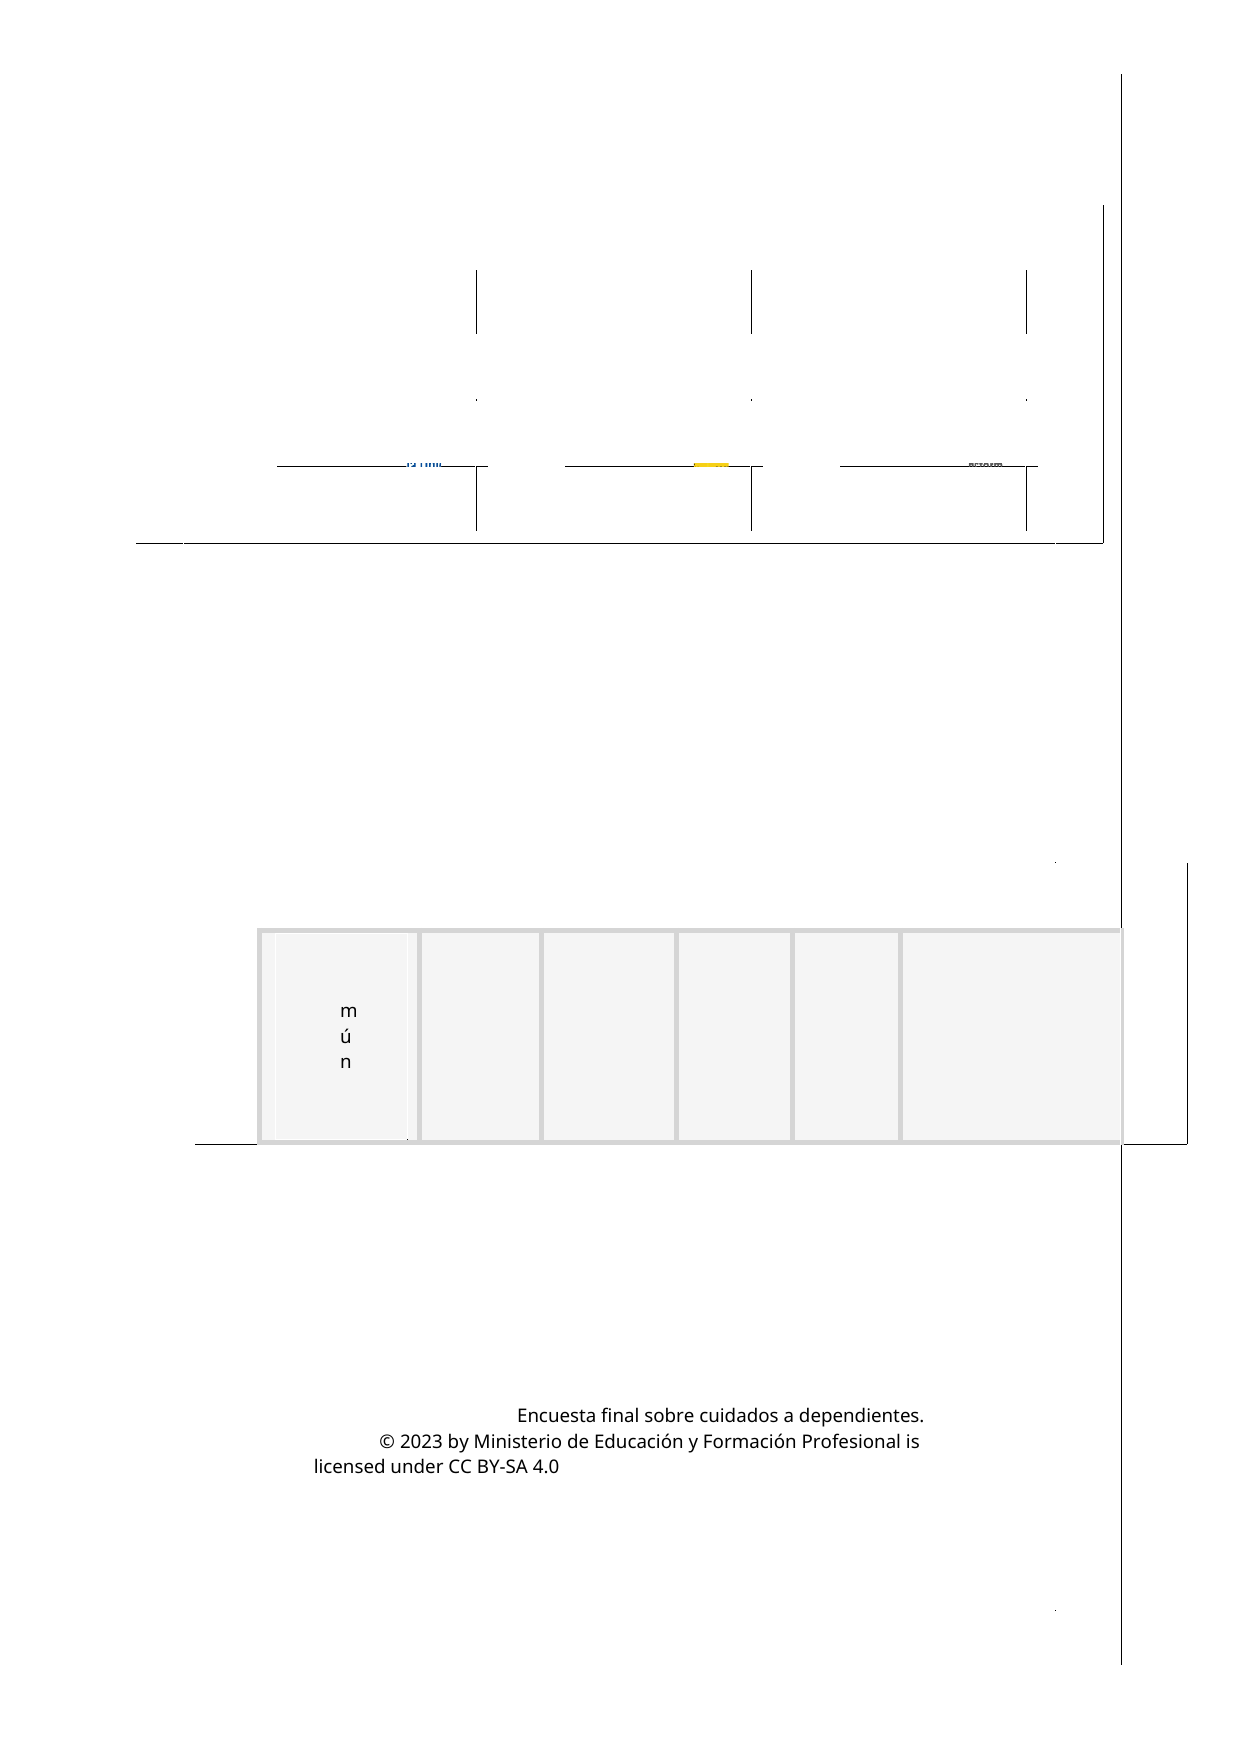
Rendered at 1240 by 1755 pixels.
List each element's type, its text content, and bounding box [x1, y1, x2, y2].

table_cell mún [276, 934, 407, 1139]
table_cell [795, 933, 898, 1140]
table_cell [903, 933, 1120, 1140]
table_cell [408, 933, 417, 1140]
table_cell [422, 933, 539, 1140]
table_cell [679, 933, 790, 1140]
table_cell [262, 933, 275, 1140]
table_cell [544, 933, 674, 1140]
